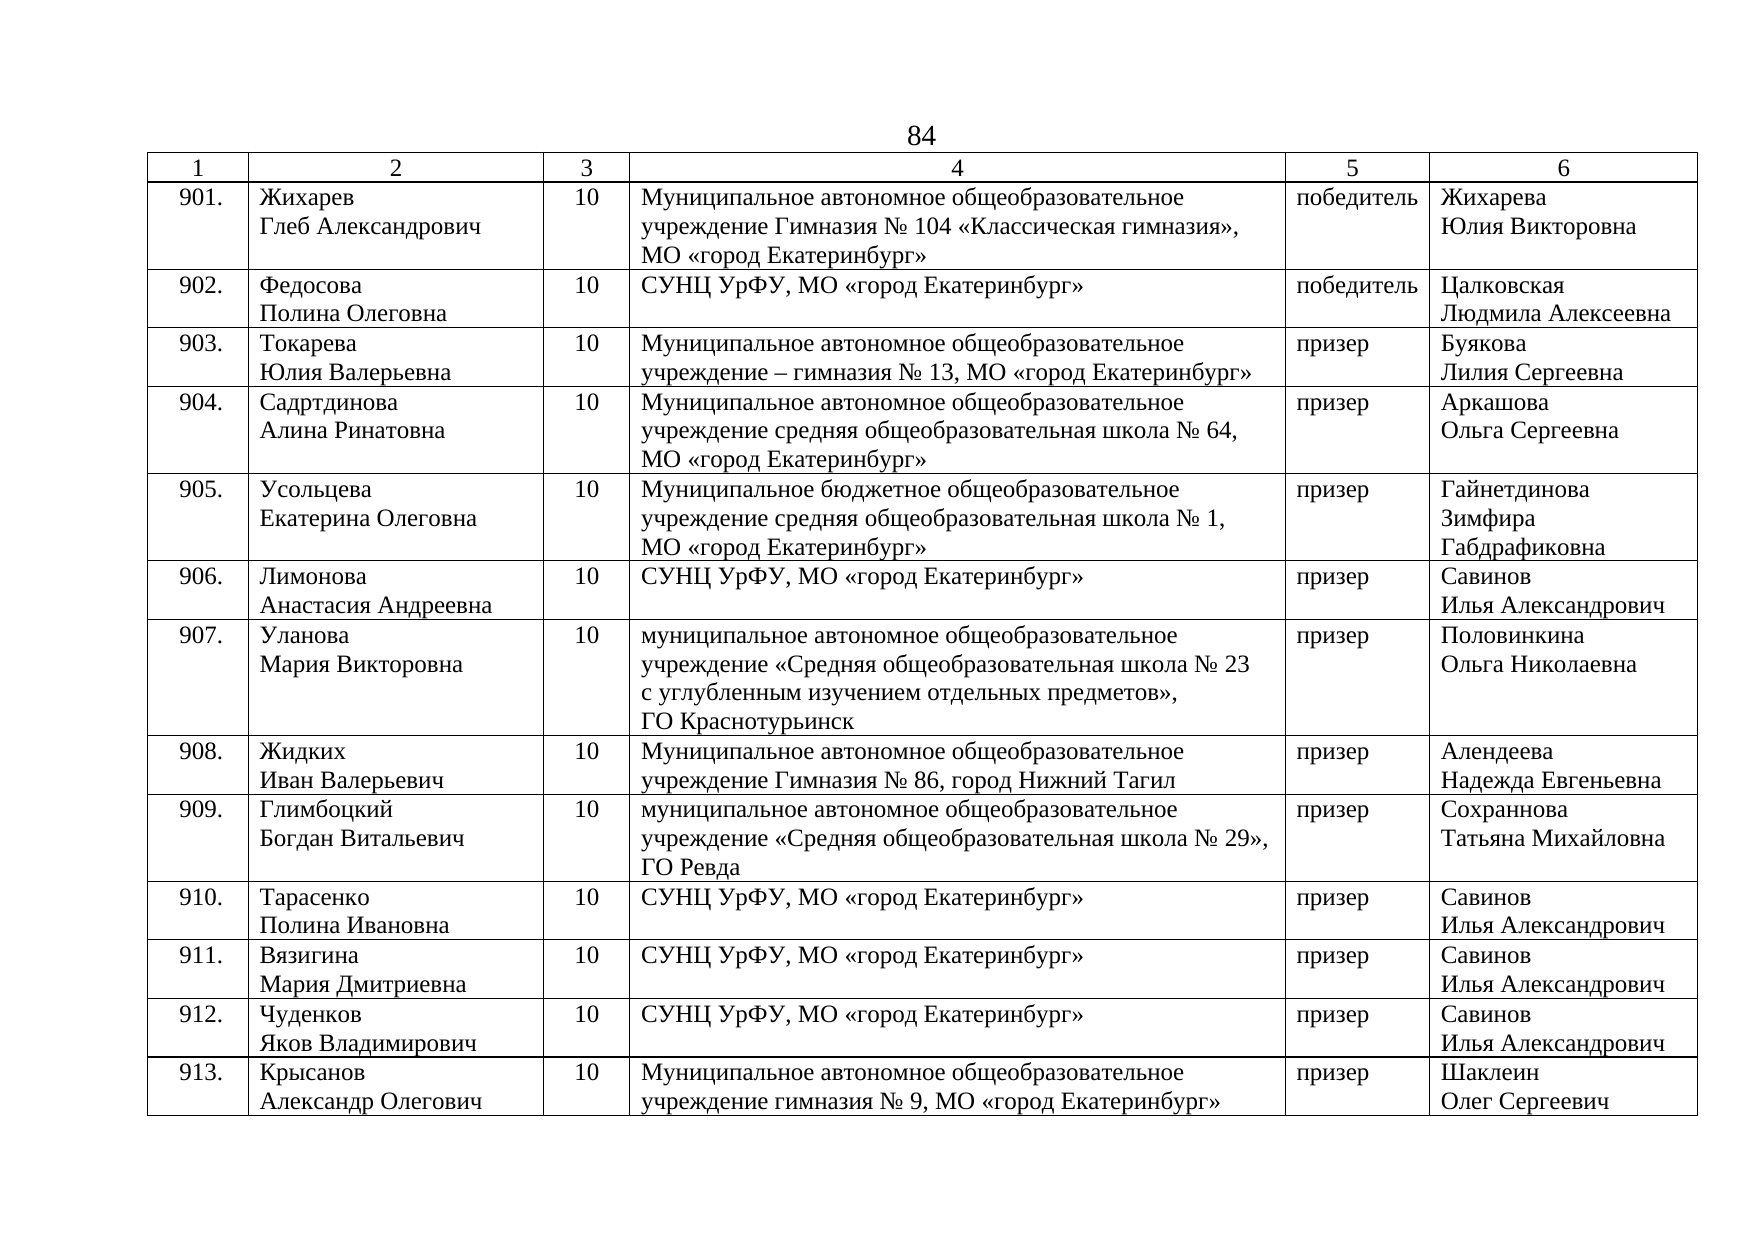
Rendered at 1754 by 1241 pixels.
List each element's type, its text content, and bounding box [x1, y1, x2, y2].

table_cell Усольцева Екатерина Олеговна [249, 474, 543, 560]
table_cell муниципальное автономное общеобразовательное учреждение «Средняя общеобразовательная школа № 29», ГО Ревда [630, 795, 1285, 881]
table_cell 10 [544, 882, 629, 939]
table_cell Федосова Полина Олеговна [249, 270, 543, 327]
table_cell Вязигина Мария Дмитриевна [249, 940, 543, 998]
table_cell СУНЦ УрФУ, МО «город Екатеринбург» [630, 999, 1285, 1056]
table_cell призер [1286, 795, 1429, 881]
table_cell 10 [544, 328, 629, 386]
table_cell Глимбоцкий Богдан Витальевич [249, 795, 543, 881]
table_cell Аркашова Ольга Сергеевна [1430, 387, 1697, 473]
table_cell Муниципальное автономное общеобразовательное учреждение Гимназия № 86, город Нижний Тагил [630, 736, 1285, 793]
table_cell 10 [544, 1058, 629, 1115]
table_cell [148, 736, 248, 793]
table_cell призер [1286, 328, 1429, 386]
table_cell Тарасенко Полина Ивановна [249, 882, 543, 939]
table_cell призер [1286, 999, 1429, 1056]
table_cell Цалковская Людмила Алексеевна [1430, 270, 1697, 327]
table_cell Лимонова Анастасия Андреевна [249, 561, 543, 619]
table_cell Муниципальное автономное общеобразовательное учреждение гимназия № 9, МО «город Екатеринбург» [630, 1058, 1285, 1115]
table_cell [148, 270, 248, 327]
table_cell муниципальное автономное общеобразовательное учреждение «Средняя общеобразовательная школа № 23 с углубленным изучением отдельных предметов», ГО Краснотурьинск [630, 620, 1285, 735]
table_cell [148, 882, 248, 939]
table_cell 10 [544, 183, 629, 269]
table_cell победитель [1286, 270, 1429, 327]
table_header 6 [1430, 153, 1697, 181]
table_header 2 [249, 153, 543, 181]
table_cell 10 [544, 999, 629, 1056]
table_cell [148, 999, 248, 1056]
table_cell Чуденков Яков Владимирович [249, 999, 543, 1056]
table_cell [148, 1058, 248, 1115]
table_cell [148, 474, 248, 560]
table_cell Токарева Юлия Валерьевна [249, 328, 543, 386]
table_cell Половинкина Ольга Николаевна [1430, 620, 1697, 735]
table_cell призер [1286, 1058, 1429, 1115]
table_cell Савинов Илья Александрович [1430, 882, 1697, 939]
table_cell [148, 795, 248, 881]
table_cell 10 [544, 620, 629, 735]
table_cell 10 [544, 474, 629, 560]
table_cell СУНЦ УрФУ, МО «город Екатеринбург» [630, 882, 1285, 939]
table_cell [148, 183, 248, 269]
table_cell 10 [544, 795, 629, 881]
table_cell Муниципальное бюджетное общеобразовательное учреждение средняя общеобразовательная школа № 1, МО «город Екатеринбург» [630, 474, 1285, 560]
table_cell 10 [544, 561, 629, 619]
table_cell призер [1286, 736, 1429, 793]
table_header 1 [148, 153, 248, 181]
table_cell 10 [544, 736, 629, 793]
table_cell СУНЦ УрФУ, МО «город Екатеринбург» [630, 270, 1285, 327]
table_cell Муниципальное автономное общеобразовательное учреждение Гимназия № 104 «Классическая гимназия», МО «город Екатеринбург» [630, 183, 1285, 269]
table_cell Савинов Илья Александрович [1430, 940, 1697, 998]
table_cell призер [1286, 474, 1429, 560]
table_cell призер [1286, 620, 1429, 735]
table_cell призер [1286, 940, 1429, 998]
table_cell [148, 387, 248, 473]
table_header 4 [630, 153, 1285, 181]
table_cell Уланова Мария Викторовна [249, 620, 543, 735]
table_header 5 [1286, 153, 1429, 181]
table_cell Крысанов Александр Олегович [249, 1058, 543, 1115]
table_cell Жихарева Юлия Викторовна [1430, 183, 1697, 269]
table_cell Жихарев Глеб Александрович [249, 183, 543, 269]
table_cell СУНЦ УрФУ, МО «город Екатеринбург» [630, 561, 1285, 619]
table_cell СУНЦ УрФУ, МО «город Екатеринбург» [630, 940, 1285, 998]
table_header 3 [544, 153, 629, 181]
table_cell Алендеева Надежда Евгеньевна [1430, 736, 1697, 793]
table_cell Муниципальное автономное общеобразовательное учреждение – гимназия № 13, МО «город Екатеринбург» [630, 328, 1285, 386]
table_cell призер [1286, 561, 1429, 619]
table_cell Садртдинова Алина Ринатовна [249, 387, 543, 473]
table_cell [148, 561, 248, 619]
table_cell победитель [1286, 183, 1429, 269]
table_cell Савинов Илья Александрович [1430, 999, 1697, 1056]
table_cell 10 [544, 270, 629, 327]
table_cell Буякова Лилия Сергеевна [1430, 328, 1697, 386]
table_cell [148, 940, 248, 998]
table_cell Шаклеин Олег Сергеевич [1430, 1058, 1697, 1115]
table_cell Сохраннова Татьяна Михайловна [1430, 795, 1697, 881]
table_cell призер [1286, 882, 1429, 939]
table_cell 10 [544, 387, 629, 473]
table_cell Савинов Илья Александрович [1430, 561, 1697, 619]
table_cell Гайнетдинова Зимфира Габдрафиковна [1430, 474, 1697, 560]
table_cell 10 [544, 940, 629, 998]
table_cell призер [1286, 387, 1429, 473]
table_cell [148, 620, 248, 735]
table_cell Муниципальное автономное общеобразовательное учреждение средняя общеобразовательная школа № 64, МО «город Екатеринбург» [630, 387, 1285, 473]
table_cell [148, 328, 248, 386]
table_cell Жидких Иван Валерьевич [249, 736, 543, 793]
